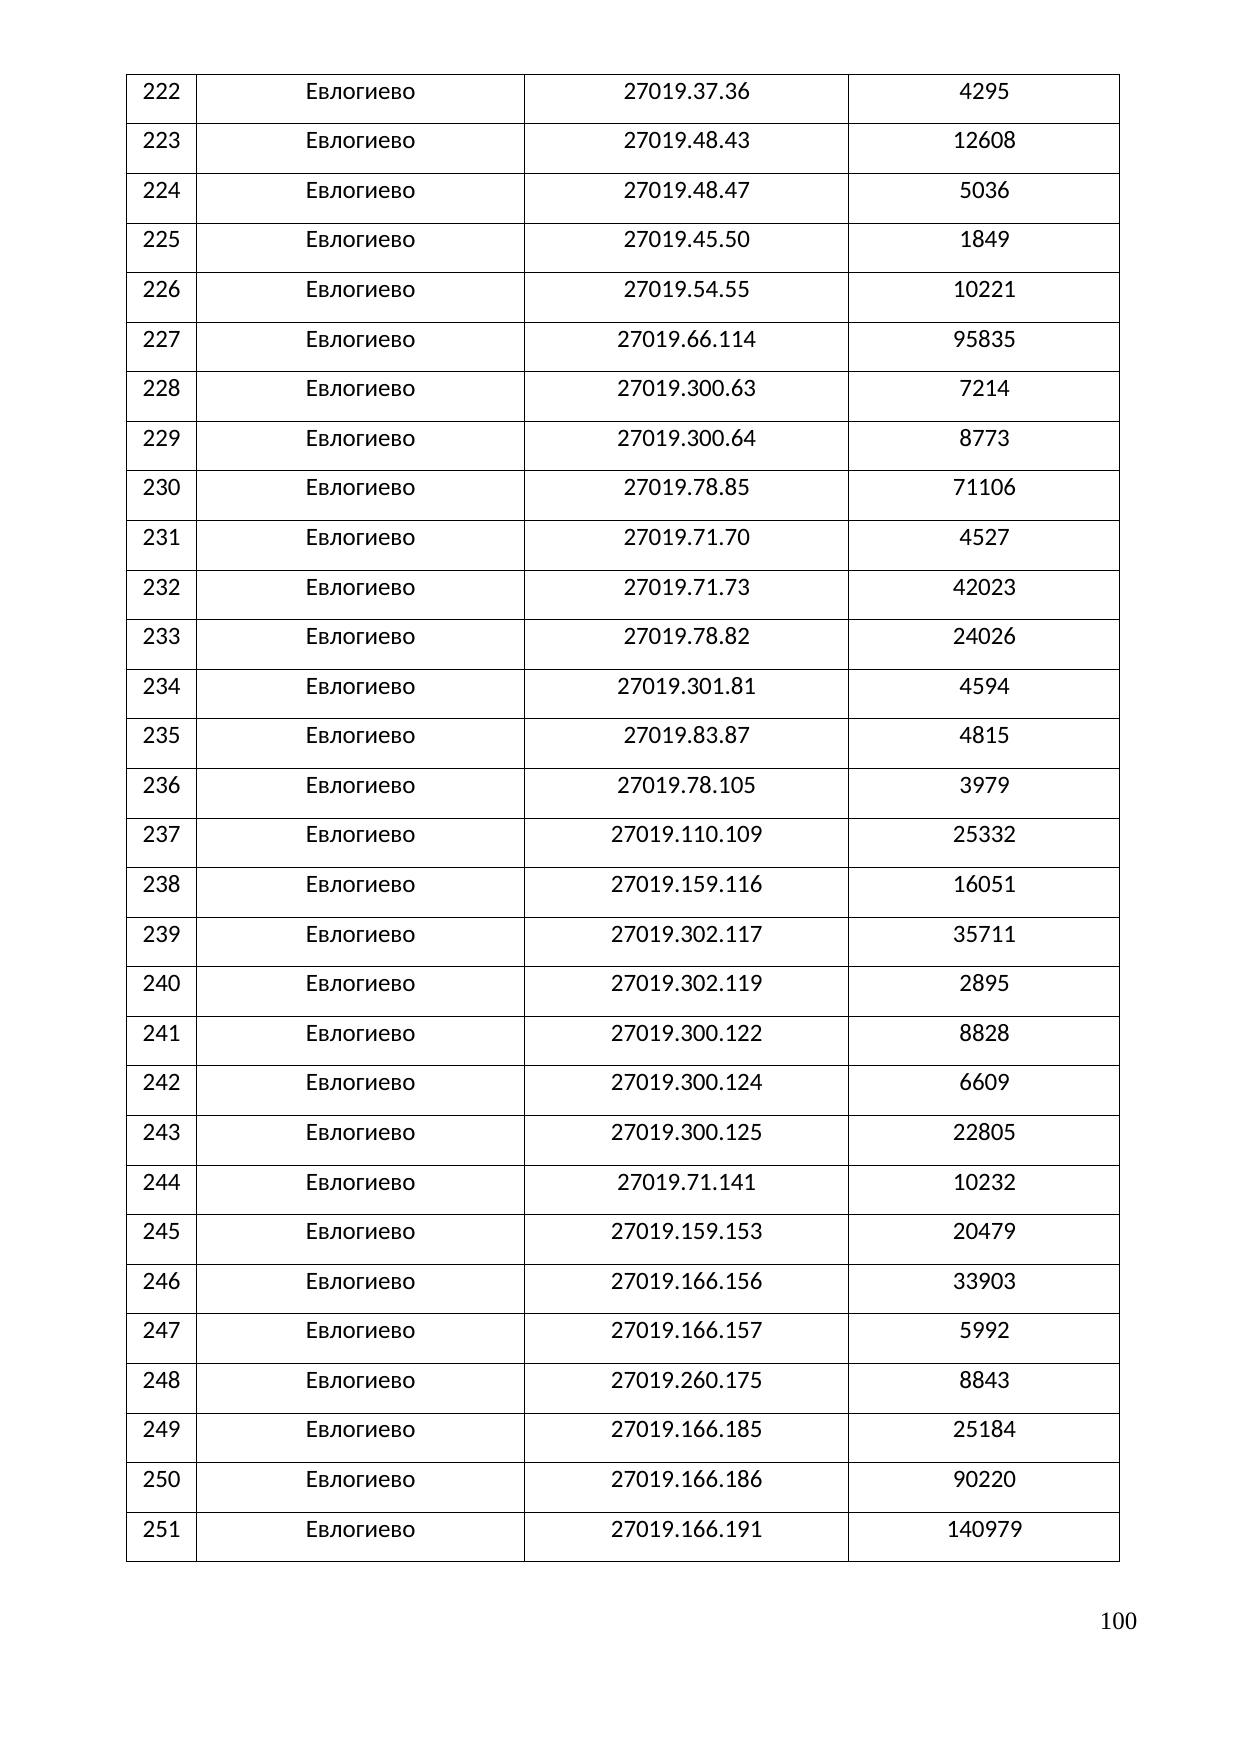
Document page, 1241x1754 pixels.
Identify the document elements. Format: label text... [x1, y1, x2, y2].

table_cell Евлогиево [197, 1265, 524, 1313]
table_cell 242 [127, 1066, 196, 1115]
table_cell Евлогиево [197, 1017, 524, 1065]
table_cell 243 [127, 1116, 196, 1164]
table_cell 229 [127, 422, 196, 470]
table_cell 90220 [849, 1463, 1119, 1512]
table_cell 230 [127, 471, 196, 520]
table_cell 227 [127, 323, 196, 371]
table_cell Евлогиево [197, 967, 524, 1016]
table_cell 248 [127, 1364, 196, 1412]
table_cell 27019.71.73 [525, 571, 848, 619]
table_cell 226 [127, 273, 196, 322]
table_cell Евлогиево [197, 1116, 524, 1164]
table_cell 27019.166.191 [525, 1513, 848, 1561]
table_cell 27019.166.185 [525, 1414, 848, 1462]
table_cell Евлогиево [197, 670, 524, 718]
table_cell 5992 [849, 1314, 1119, 1363]
table_cell 8828 [849, 1017, 1119, 1065]
table_cell Евлогиево [197, 174, 524, 222]
table_cell Евлогиево [197, 1215, 524, 1264]
table_cell Евлогиево [197, 1364, 524, 1412]
table_cell 249 [127, 1414, 196, 1462]
table_cell Евлогиево [197, 422, 524, 470]
table_cell 10221 [849, 273, 1119, 322]
table_cell 27019.260.175 [525, 1364, 848, 1412]
table_cell 27019.45.50 [525, 224, 848, 272]
table_cell 233 [127, 620, 196, 669]
table_cell 27019.78.82 [525, 620, 848, 669]
table_cell 245 [127, 1215, 196, 1264]
table_cell 33903 [849, 1265, 1119, 1313]
table_cell 16051 [849, 868, 1119, 917]
table_cell 27019.78.105 [525, 769, 848, 817]
table_cell Евлогиево [197, 224, 524, 272]
table_cell 239 [127, 918, 196, 966]
table_cell 27019.302.119 [525, 967, 848, 1016]
table_cell 2895 [849, 967, 1119, 1016]
table_cell Евлогиево [197, 1314, 524, 1363]
table_cell 20479 [849, 1215, 1119, 1264]
table_cell Евлогиево [197, 273, 524, 322]
table_cell 22805 [849, 1116, 1119, 1164]
table_cell Евлогиево [197, 1463, 524, 1512]
table_cell 27019.300.122 [525, 1017, 848, 1065]
table_cell 27019.159.153 [525, 1215, 848, 1264]
table_cell 234 [127, 670, 196, 718]
table_cell 236 [127, 769, 196, 817]
table_cell 42023 [849, 571, 1119, 619]
table_cell 6609 [849, 1066, 1119, 1115]
table_cell 27019.71.70 [525, 521, 848, 569]
table_cell 27019.300.63 [525, 372, 848, 421]
table_cell 247 [127, 1314, 196, 1363]
table_cell 27019.48.43 [525, 124, 848, 173]
table_cell 27019.71.141 [525, 1166, 848, 1214]
table_cell Евлогиево [197, 75, 524, 123]
table_cell 27019.301.81 [525, 670, 848, 718]
table_cell Евлогиево [197, 571, 524, 619]
table_cell 27019.300.124 [525, 1066, 848, 1115]
table_cell 71106 [849, 471, 1119, 520]
table_cell 27019.83.87 [525, 719, 848, 768]
table_cell 8843 [849, 1364, 1119, 1412]
table_cell 27019.166.157 [525, 1314, 848, 1363]
table_cell 8773 [849, 422, 1119, 470]
table_cell Евлогиево [197, 372, 524, 421]
table_cell 232 [127, 571, 196, 619]
table_cell 140979 [849, 1513, 1119, 1561]
table_cell 1849 [849, 224, 1119, 272]
table_cell 10232 [849, 1166, 1119, 1214]
table_cell 27019.302.117 [525, 918, 848, 966]
table_cell Евлогиево [197, 868, 524, 917]
table_cell 35711 [849, 918, 1119, 966]
table_cell 27019.300.125 [525, 1116, 848, 1164]
table_cell 3979 [849, 769, 1119, 817]
table_cell Евлогиево [197, 620, 524, 669]
table_cell Евлогиево [197, 769, 524, 817]
table_cell 27019.66.114 [525, 323, 848, 371]
table_cell Евлогиево [197, 124, 524, 173]
table_cell 25184 [849, 1414, 1119, 1462]
table_cell 95835 [849, 323, 1119, 371]
table_cell 4295 [849, 75, 1119, 123]
table_cell 244 [127, 1166, 196, 1214]
table_cell Евлогиево [197, 719, 524, 768]
table_cell 27019.110.109 [525, 819, 848, 867]
table_cell 222 [127, 75, 196, 123]
table_cell 241 [127, 1017, 196, 1065]
table_cell 225 [127, 224, 196, 272]
table_cell Евлогиево [197, 918, 524, 966]
table_cell 5036 [849, 174, 1119, 222]
table_cell 231 [127, 521, 196, 569]
table_cell 4594 [849, 670, 1119, 718]
table_cell 25332 [849, 819, 1119, 867]
table_cell 4815 [849, 719, 1119, 768]
table_cell 4527 [849, 521, 1119, 569]
table_cell Евлогиево [197, 1066, 524, 1115]
table_cell 27019.54.55 [525, 273, 848, 322]
table_cell 224 [127, 174, 196, 222]
table_cell 24026 [849, 620, 1119, 669]
table_cell 235 [127, 719, 196, 768]
table_cell 27019.300.64 [525, 422, 848, 470]
table_cell Евлогиево [197, 1414, 524, 1462]
table_cell 237 [127, 819, 196, 867]
table_cell 250 [127, 1463, 196, 1512]
table_cell 12608 [849, 124, 1119, 173]
table_cell Евлогиево [197, 819, 524, 867]
table_cell 238 [127, 868, 196, 917]
table_cell 228 [127, 372, 196, 421]
table_cell Евлогиево [197, 323, 524, 371]
table_cell Евлогиево [197, 521, 524, 569]
table_cell 27019.166.156 [525, 1265, 848, 1313]
table_cell 27019.159.116 [525, 868, 848, 917]
table_cell 246 [127, 1265, 196, 1313]
table_cell 27019.48.47 [525, 174, 848, 222]
table_cell Евлогиево [197, 1166, 524, 1214]
table_cell Евлогиево [197, 1513, 524, 1561]
table_cell 223 [127, 124, 196, 173]
table_cell 27019.78.85 [525, 471, 848, 520]
table_cell 240 [127, 967, 196, 1016]
table_cell 7214 [849, 372, 1119, 421]
table_cell 27019.37.36 [525, 75, 848, 123]
table_cell 27019.166.186 [525, 1463, 848, 1512]
table_cell Евлогиево [197, 471, 524, 520]
table_cell 251 [127, 1513, 196, 1561]
